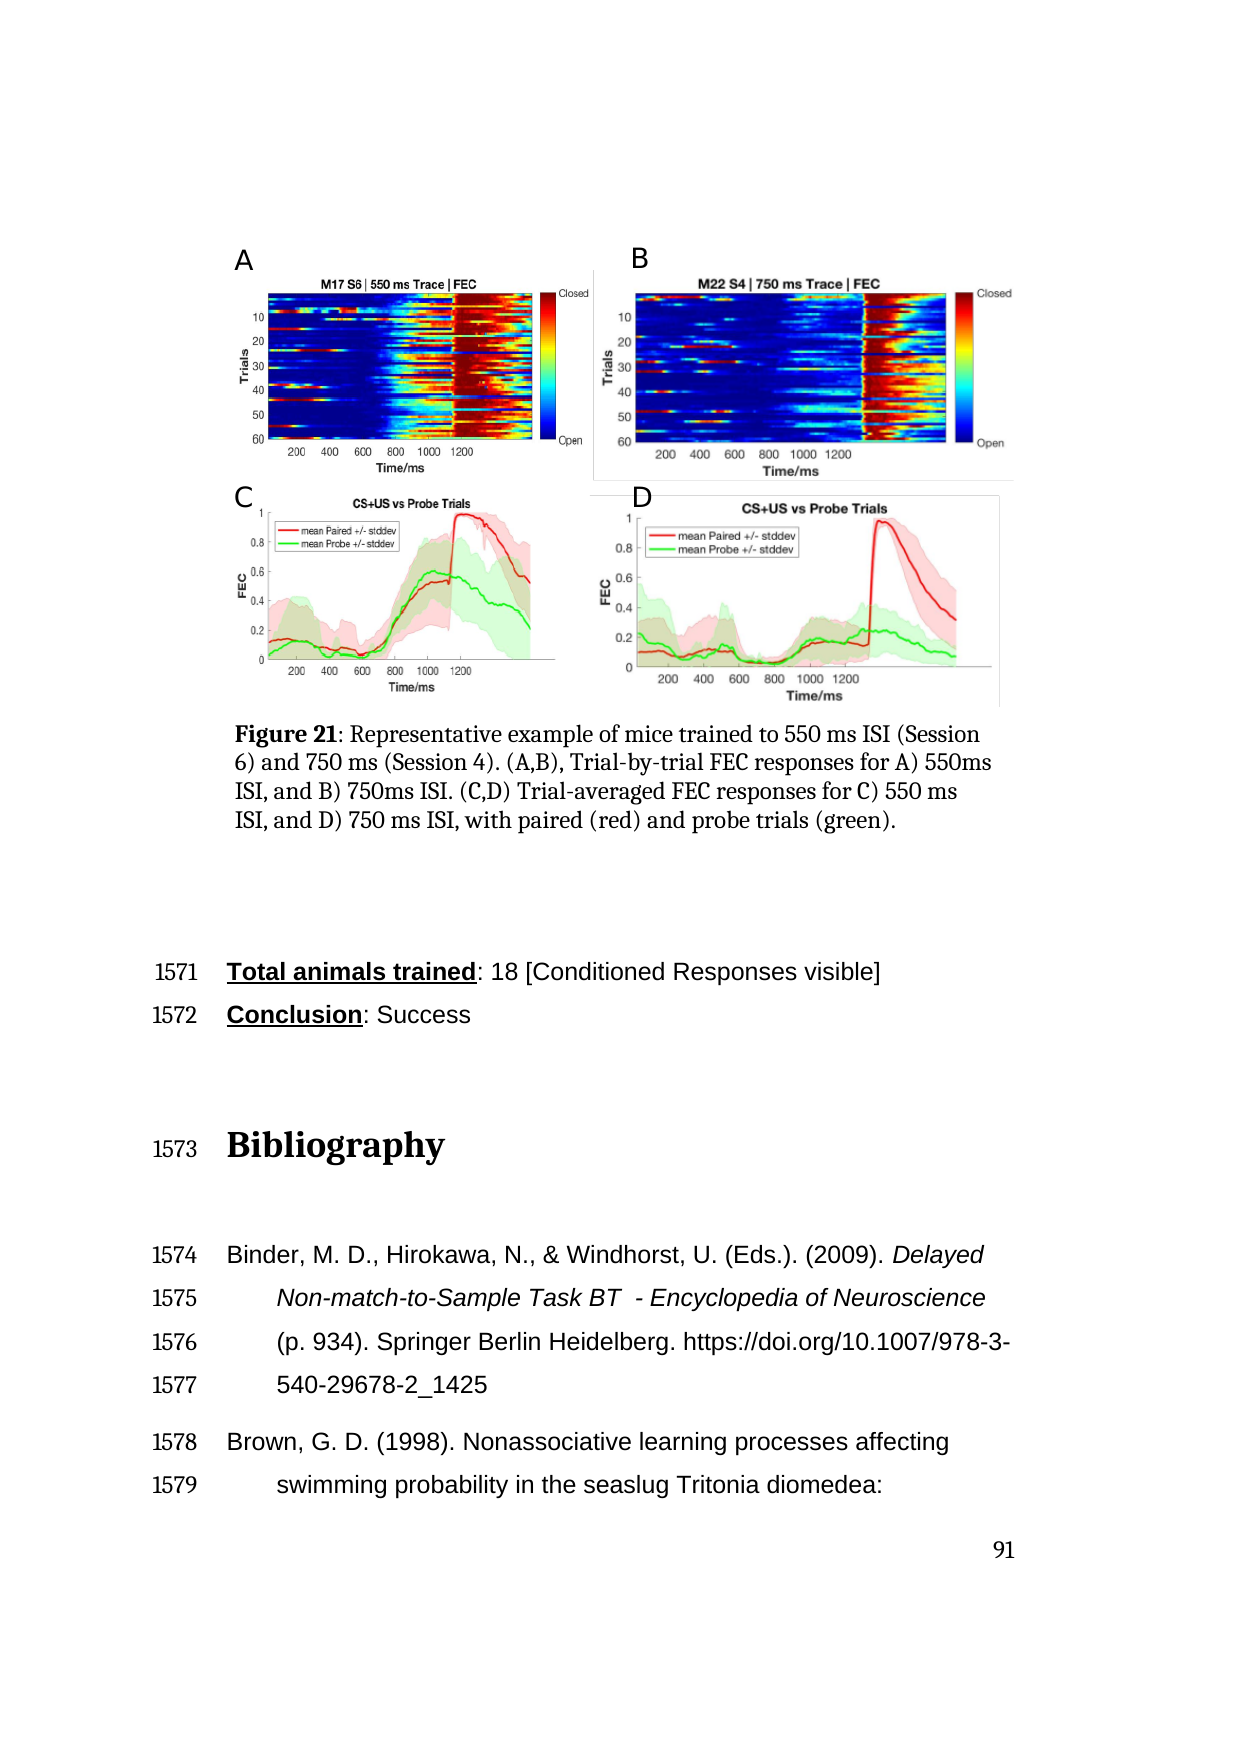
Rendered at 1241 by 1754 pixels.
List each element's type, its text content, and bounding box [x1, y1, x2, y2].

text Binder, M. D., Hirokawa, N., & Windhorst, U. (Eds.). (2009). Delayed Non-match-to-Sample Task BT - Encyclopedia of Neuroscience (p. 934). Springer Berlin Heidelberg. https://doi.org/10.1007/978-3-540-29678-2_1425 [226, 1240, 1014, 1398]
text Brown, G. D. (1998). Nonassociative learning processes affecting swimming probability in the seaslug Tritonia diomedea: [226, 1427, 1014, 1499]
subtitle Bibliography [226, 1124, 1014, 1167]
text Conclusion: Success [226, 1000, 1014, 1029]
text Total animals trained: 18 [Conditioned Responses visible] [226, 957, 1014, 986]
text Figure 21: Representative example of mice trained to 550 ms ISI (Session 6) and 750 ms (Session 4). (A,B), Trial-by-trial FEC responses for A) 550ms ISI, and B) 750ms ISI. (C,D) Trial-averaged FEC responses for C) 550 ms ISI, and D) 750 ms ISI, with paired (red) and probe trials (green). [234, 719, 994, 834]
